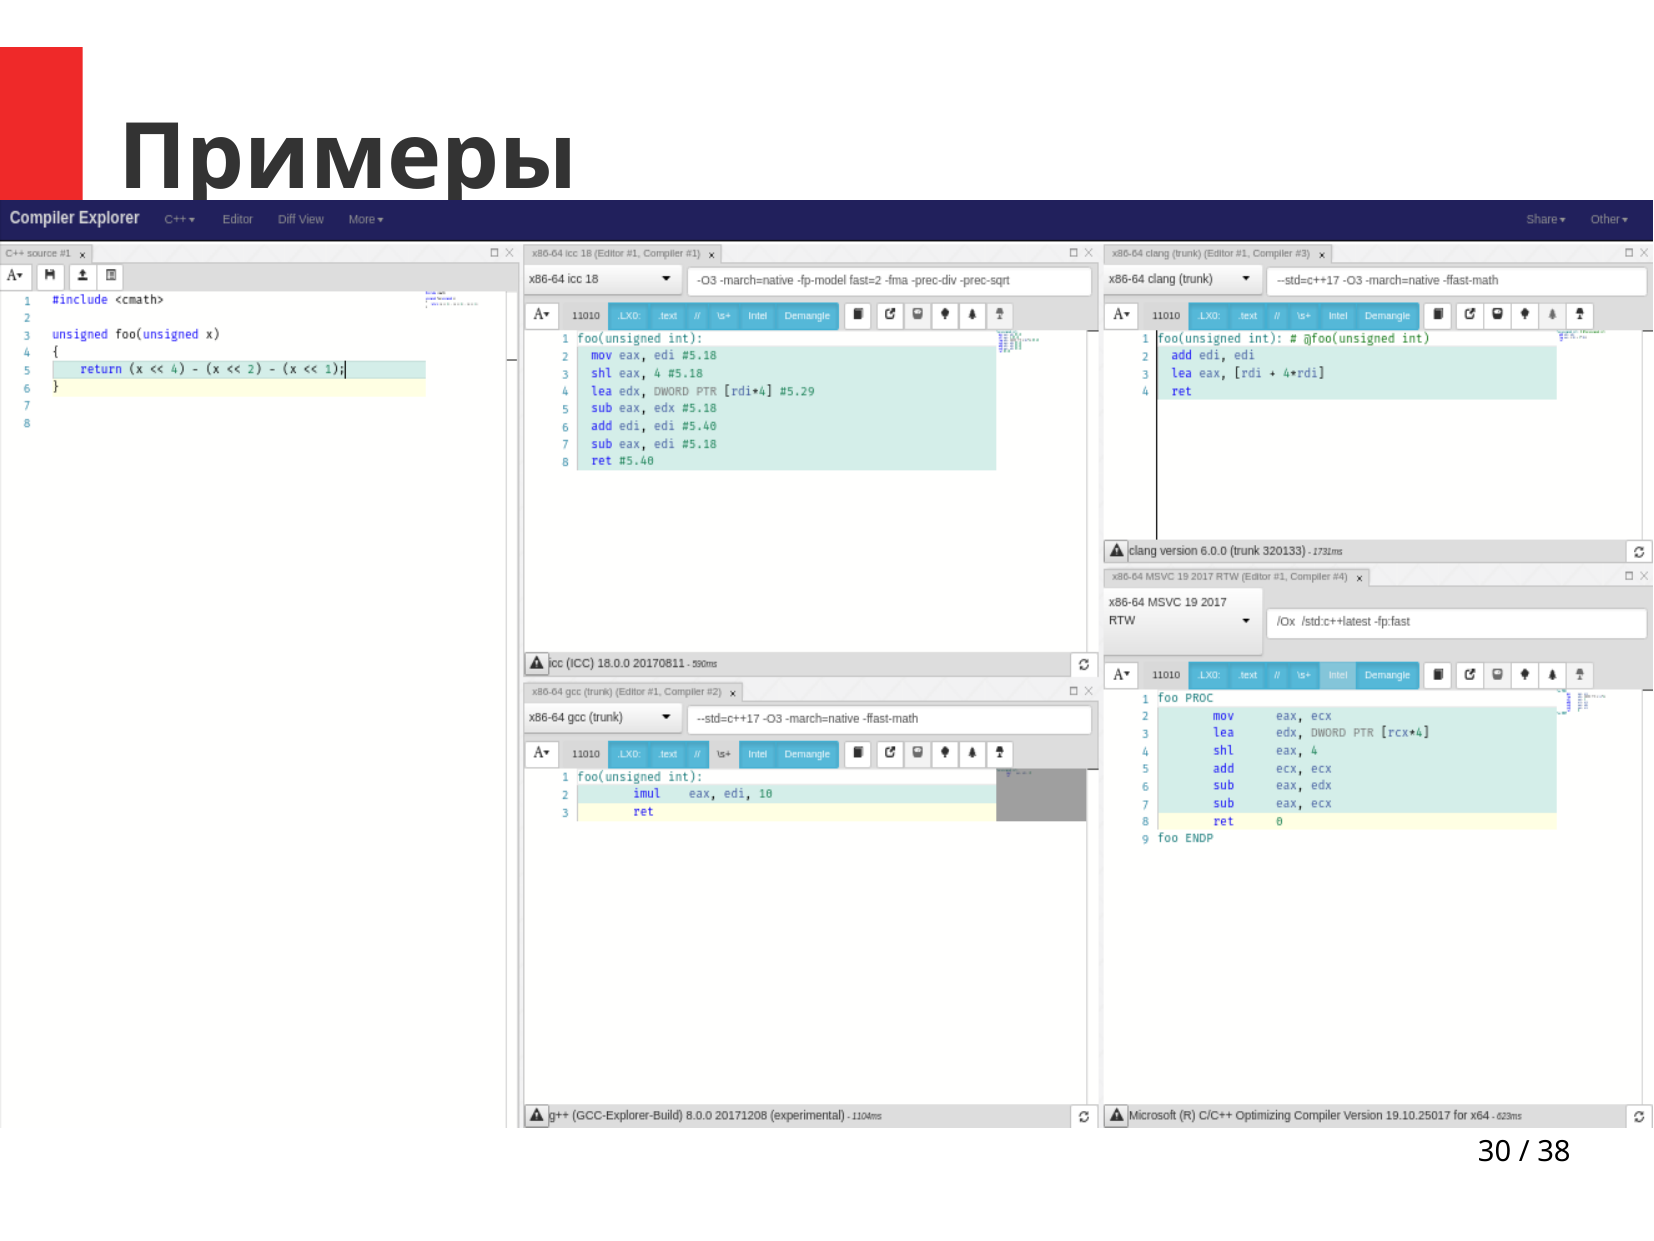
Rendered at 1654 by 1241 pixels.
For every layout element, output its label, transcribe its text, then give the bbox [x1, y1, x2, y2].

title Примеры [118, 49, 1571, 200]
picture [0, 200, 1653, 1129]
